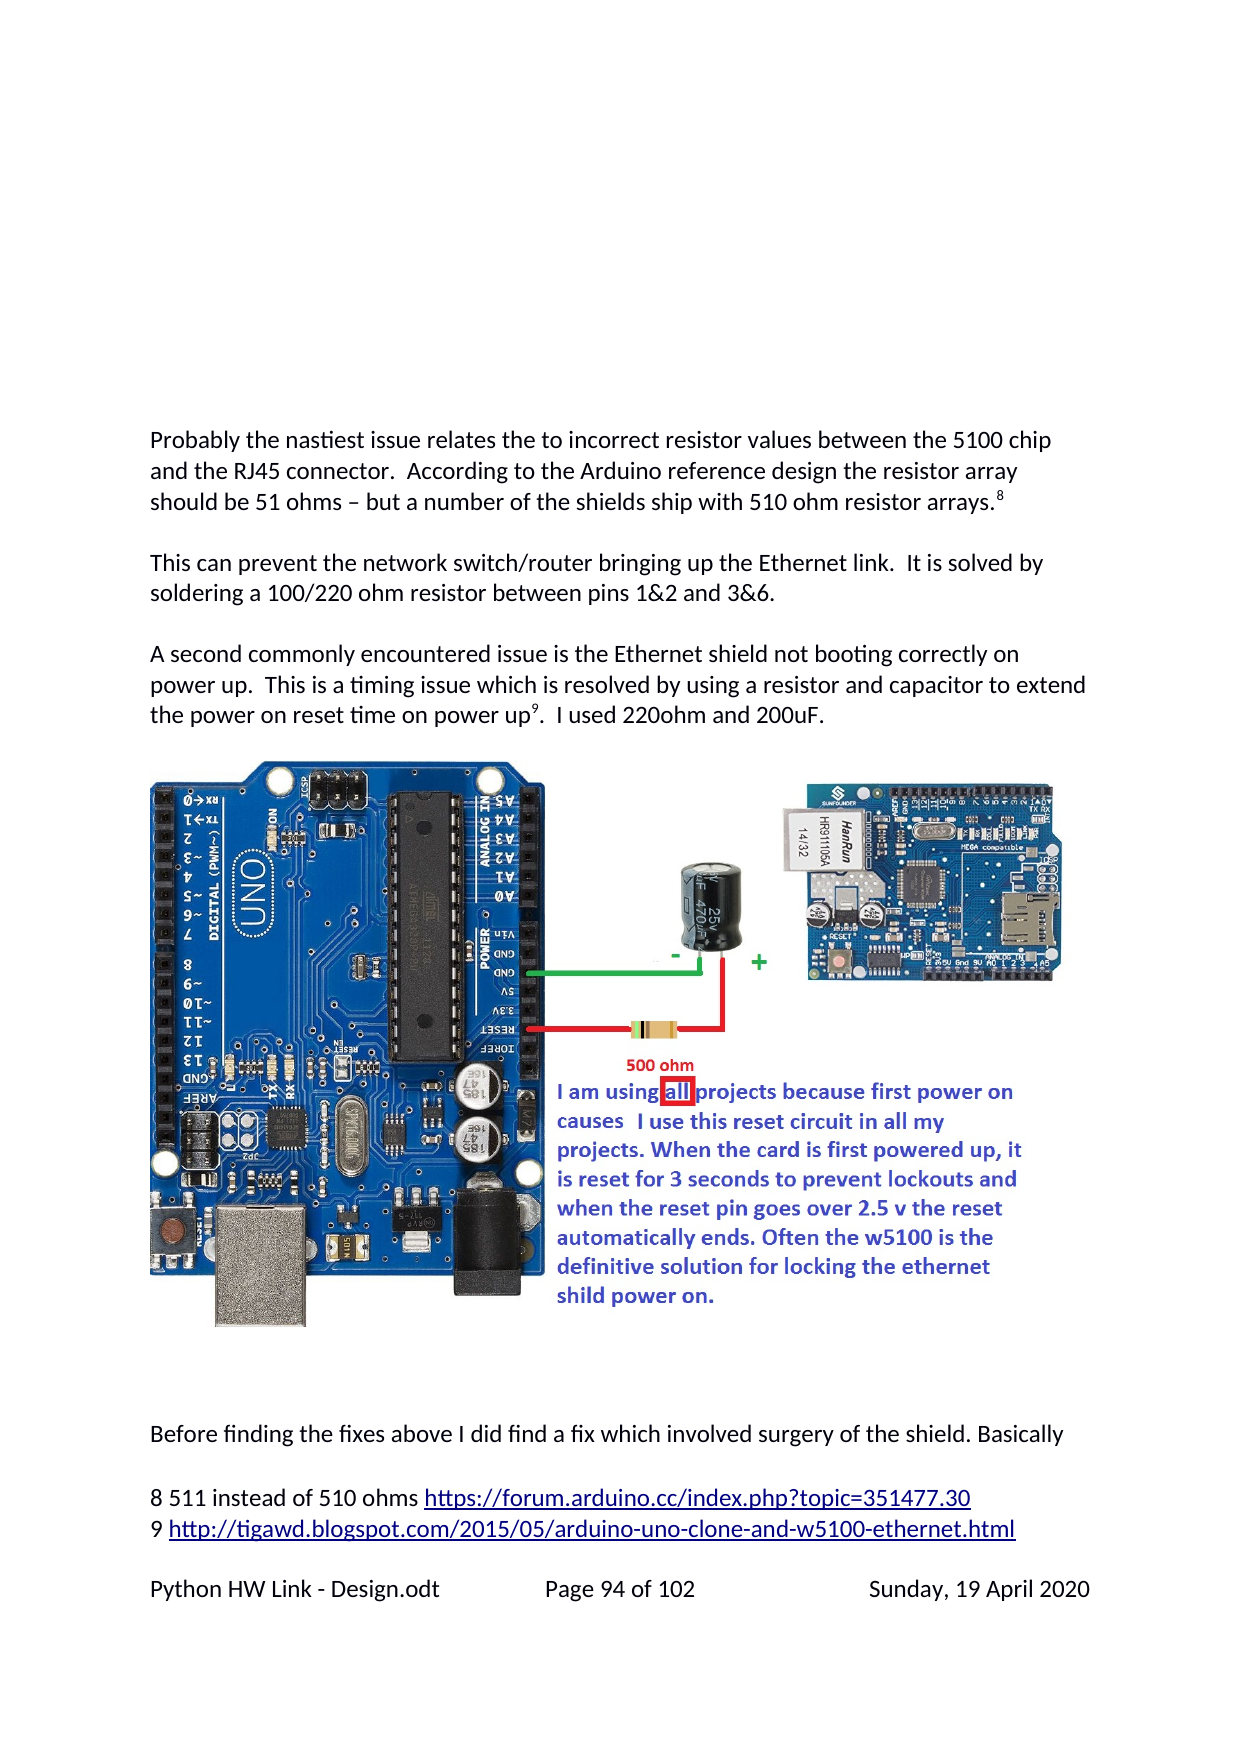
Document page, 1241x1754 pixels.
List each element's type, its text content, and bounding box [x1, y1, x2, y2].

text Before finding the fixes above I did find a fix which involved surgery of the shield. Basically [150, 1418, 1090, 1448]
text Probably the nastiest issue relates the to incorrect resistor values between the 5100 chip and the RJ45 connector. According to the Arduino reference design the resistor array should be 51 ohms – but a number of the shields ship with 510 ohm resistor arrays. [150, 425, 1090, 516]
text This can prevent the network switch/router bringing up the Ethernet link. It is solved by soldering a 100/220 ohm resistor between pins 1&2 and 3&6. [150, 547, 1090, 608]
text 511 instead of 510 ohms https://forum.arduino.cc/index.php?topic=351477.30 [150, 1482, 1090, 1513]
text A second commonly encountered issue is the Ethernet shield not booting correctly on power up. This is a timing issue which is resolved by using a resistor and capacitor to extend the power on reset time on power up. I used 220ohm and 200uF. [150, 638, 1090, 730]
picture [150, 760, 1091, 1327]
text http://tigawd.blogspot.com/2015/05/arduino-uno-clone-and-w5100-ethernet.html [150, 1513, 1090, 1543]
